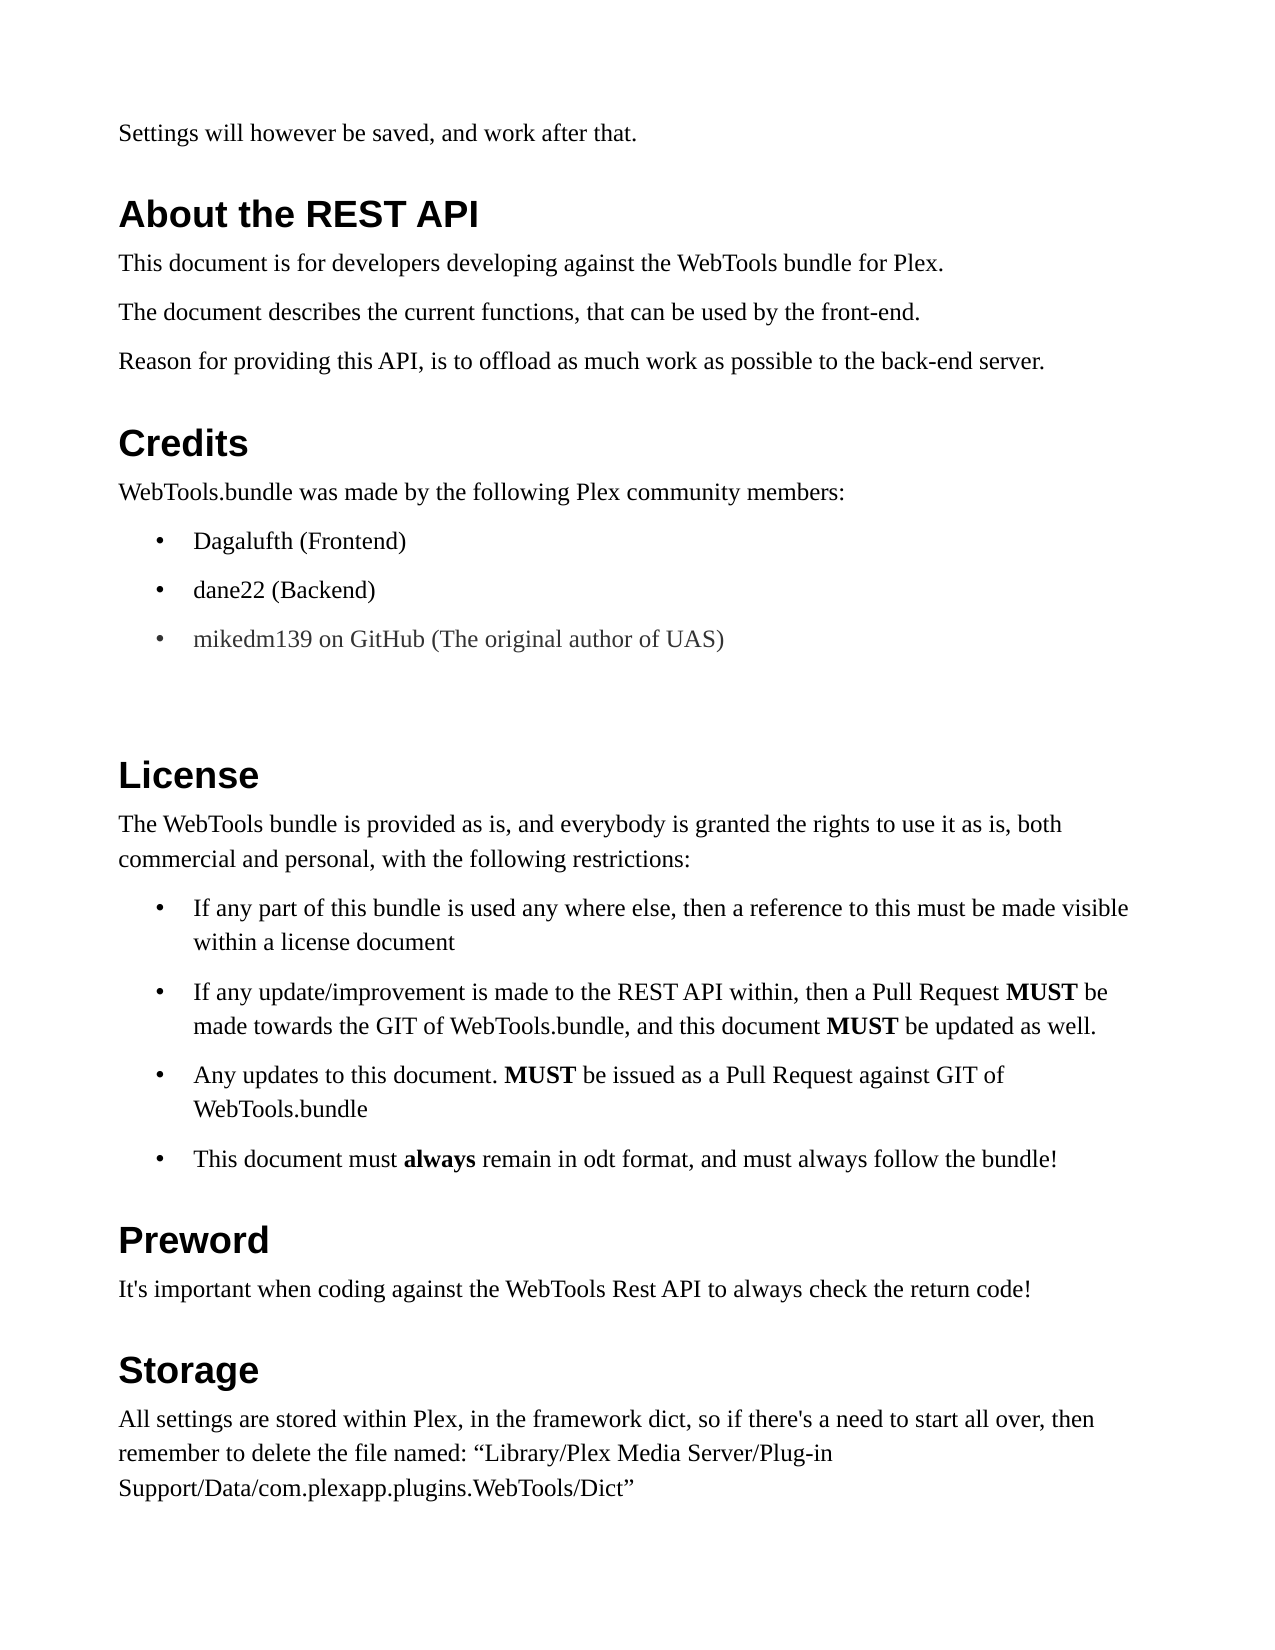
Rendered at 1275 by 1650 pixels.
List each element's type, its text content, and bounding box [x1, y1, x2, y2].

subtitle Credits [118, 421, 1157, 464]
list If any part of this bundle is used any where else, then a reference to this must be made visible within a license document [156, 893, 1157, 956]
text Settings will however be saved, and work after that. [118, 118, 1157, 147]
subtitle About the REST API [118, 192, 1157, 236]
list mikedm139 on GitHub (The original author of UAS) [156, 624, 1157, 653]
text WebTools.bundle was made by the following Plex community members: [118, 477, 1157, 505]
text All settings are stored within Plex, in the framework dict, so if there's a need to start all over, then remember to delete the file named: “Library/Plex Media Server/Plug-in Support/Data/com.plexapp.plugins.WebTools/Dict” [118, 1404, 1157, 1502]
subtitle Storage [118, 1348, 1157, 1392]
list If any update/improvement is made to the REST API within, then a Pull Request MUST be made towards the GIT of WebTools.bundle, and this document MUST be updated as well. [156, 977, 1157, 1040]
text The document describes the current functions, that can be used by the front-end. [118, 297, 1157, 326]
subtitle License [118, 753, 1157, 797]
text It's important when coding against the WebTools Rest API to always check the return code! [118, 1274, 1157, 1303]
text The WebTools bundle is provided as is, and everybody is granted the rights to use it as is, both commercial and personal, with the following restrictions: [118, 809, 1157, 873]
list This document must always remain in odt format, and must always follow the bundle! [156, 1144, 1157, 1172]
list Any updates to this document. MUST be issued as a Pull Request against GIT of WebTools.bundle [156, 1060, 1157, 1123]
text This document is for developers developing against the WebTools bundle for Plex. [118, 248, 1157, 277]
list dane22 (Backend) [156, 575, 1157, 603]
subtitle Preword [118, 1218, 1157, 1261]
text Reason for providing this API, is to offload as much work as possible to the back-end server. [118, 346, 1157, 375]
list Dagalufth (Frontend) [156, 526, 1157, 554]
